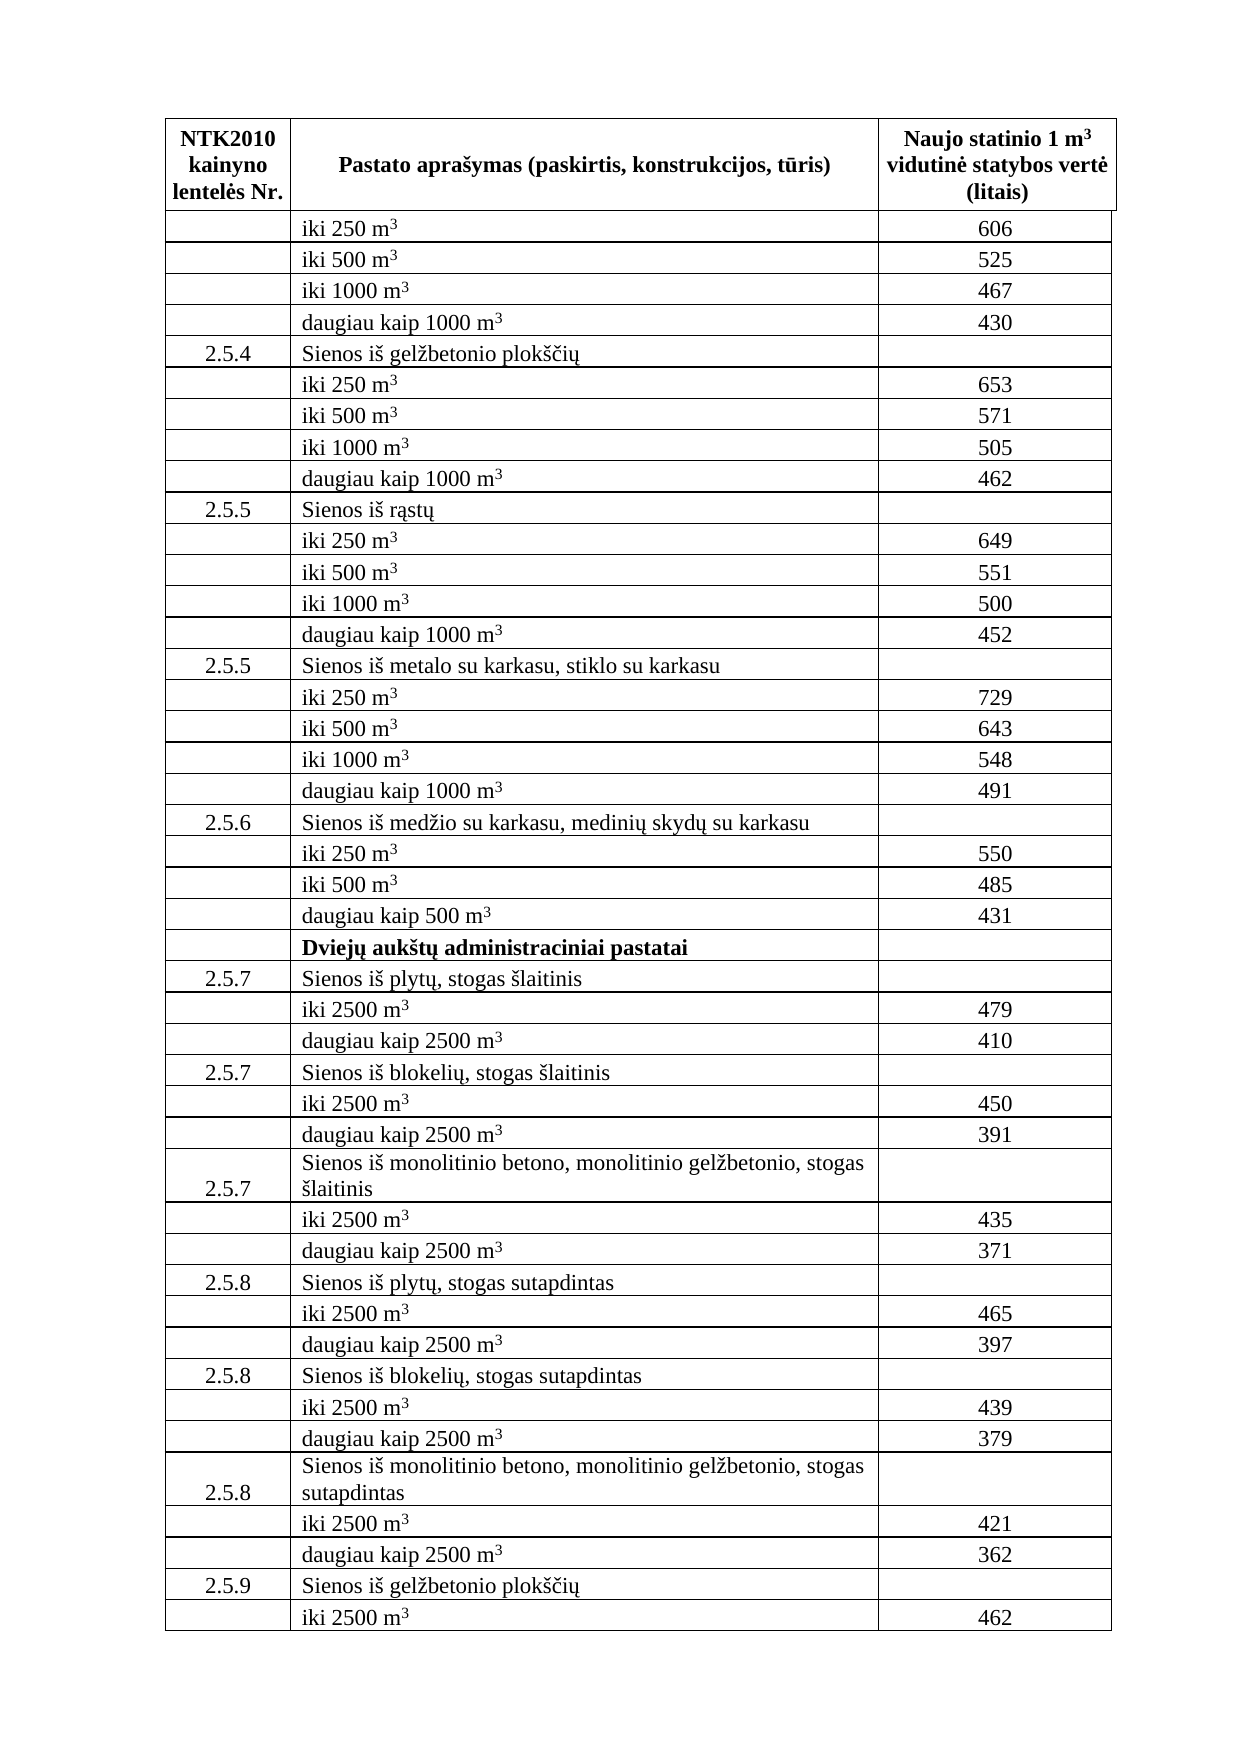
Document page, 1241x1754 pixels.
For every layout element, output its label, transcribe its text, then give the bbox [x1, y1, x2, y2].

table_cell iki 1000 m3 [291, 586, 878, 616]
table_cell [166, 618, 290, 648]
table_cell [166, 1390, 290, 1420]
table_cell daugiau kaip 1000 m3 [291, 618, 878, 648]
table_cell [1112, 804, 1116, 835]
table_cell 2.5.7 [166, 961, 290, 991]
table_cell [1112, 554, 1116, 585]
table_cell daugiau kaip 1000 m3 [291, 774, 878, 804]
table_cell iki 250 m3 [291, 211, 878, 241]
table_cell 397 [879, 1328, 1111, 1358]
table_cell [879, 1453, 1111, 1505]
table_cell [1112, 960, 1116, 991]
table_cell [1112, 398, 1116, 429]
table_cell 362 [879, 1538, 1111, 1568]
table_cell iki 500 m3 [291, 243, 878, 273]
table_cell Sienos iš metalo su karkasu, stiklo su karkasu [291, 649, 878, 679]
table_cell [166, 1600, 290, 1630]
table_cell daugiau kaip 500 m3 [291, 899, 878, 929]
table_cell [166, 1024, 290, 1054]
table_cell [166, 1234, 290, 1264]
table_cell [1112, 1358, 1116, 1389]
table_cell [166, 211, 290, 241]
table_cell [1112, 335, 1116, 366]
table_cell [166, 1118, 290, 1148]
table_cell iki 2500 m3 [291, 1506, 878, 1536]
table_cell 729 [879, 680, 1111, 710]
table_cell [166, 836, 290, 866]
table_cell [1112, 1264, 1116, 1295]
table_cell [1112, 898, 1116, 929]
table_cell 2.5.8 [166, 1453, 290, 1505]
table_cell daugiau kaip 2500 m3 [291, 1538, 878, 1568]
table_cell Sienos iš gelžbetonio plokščių [291, 336, 878, 366]
table_cell daugiau kaip 2500 m3 [291, 1118, 878, 1148]
table_cell [166, 1328, 290, 1358]
table_cell [1112, 1536, 1116, 1568]
table_cell [1112, 1568, 1116, 1599]
table_cell [166, 305, 290, 335]
table_cell iki 500 m3 [291, 711, 878, 741]
table_cell [879, 930, 1111, 960]
table_cell [1112, 1054, 1116, 1085]
table_cell Sienos iš plytų, stogas šlaitinis [291, 961, 878, 991]
table_cell 643 [879, 711, 1111, 741]
table_cell [166, 461, 290, 491]
table_cell [166, 1538, 290, 1568]
table_cell [879, 493, 1111, 523]
table_cell [166, 711, 290, 741]
table_cell [166, 1086, 290, 1116]
table_cell iki 1000 m3 [291, 274, 878, 304]
table_cell daugiau kaip 1000 m3 [291, 461, 878, 491]
table_cell [166, 1421, 290, 1451]
table_cell [1112, 1295, 1116, 1326]
table_cell 2.5.4 [166, 336, 290, 366]
table_cell iki 2500 m3 [291, 1086, 878, 1116]
table_cell [1112, 616, 1116, 648]
table_cell 379 [879, 1421, 1111, 1451]
table_cell [1112, 460, 1116, 491]
table_cell iki 250 m3 [291, 368, 878, 398]
table_cell [879, 1149, 1111, 1201]
table_cell [166, 1506, 290, 1536]
table_cell iki 500 m3 [291, 868, 878, 898]
table_cell 649 [879, 524, 1111, 554]
table_cell iki 2500 m3 [291, 1600, 878, 1630]
table_cell [166, 680, 290, 710]
table_cell [1112, 835, 1116, 866]
table_cell 505 [879, 430, 1111, 460]
table_cell [166, 899, 290, 929]
table_cell iki 2500 m3 [291, 1203, 878, 1233]
table_cell [879, 1265, 1111, 1295]
table_cell [1112, 491, 1116, 523]
table_cell [166, 743, 290, 773]
table_cell 653 [879, 368, 1111, 398]
table_cell [879, 1569, 1111, 1599]
table_cell 485 [879, 868, 1111, 898]
table_cell 2.5.8 [166, 1265, 290, 1295]
table_cell 2.5.9 [166, 1569, 290, 1599]
table_cell [1112, 211, 1116, 241]
table_cell [1112, 585, 1116, 616]
table_cell [1112, 741, 1116, 773]
table_cell daugiau kaip 2500 m3 [291, 1421, 878, 1451]
table_cell 467 [879, 274, 1111, 304]
table_cell iki 250 m3 [291, 836, 878, 866]
table_cell [1112, 1389, 1116, 1420]
table_cell 371 [879, 1234, 1111, 1264]
table_cell [1112, 429, 1116, 460]
table_cell daugiau kaip 2500 m3 [291, 1328, 878, 1358]
table_cell [879, 336, 1111, 366]
table_cell 430 [879, 305, 1111, 335]
table_cell [166, 430, 290, 460]
table_cell daugiau kaip 2500 m3 [291, 1024, 878, 1054]
table_cell 550 [879, 836, 1111, 866]
table_cell 500 [879, 586, 1111, 616]
table_cell Sienos iš gelžbetonio plokščių [291, 1569, 878, 1599]
table_cell [1112, 1085, 1116, 1116]
table_cell [1112, 773, 1116, 804]
table_header NTK2010 kainyno lentelės Nr. [166, 119, 290, 210]
table_cell iki 2500 m3 [291, 1390, 878, 1420]
table_cell 551 [879, 555, 1111, 585]
table_cell [166, 524, 290, 554]
table_cell iki 2500 m3 [291, 993, 878, 1023]
table_cell 525 [879, 243, 1111, 273]
table_cell Sienos iš blokelių, stogas šlaitinis [291, 1055, 878, 1085]
table_cell Sienos iš blokelių, stogas sutapdintas [291, 1359, 878, 1389]
table_cell 439 [879, 1390, 1111, 1420]
table_cell iki 2500 m3 [291, 1296, 878, 1326]
table_cell [1112, 866, 1116, 898]
table_header Pastato aprašymas (paskirtis, konstrukcijos, tūris) [291, 119, 878, 210]
table_cell [1112, 929, 1116, 960]
table_cell 410 [879, 1024, 1111, 1054]
table_cell [1112, 648, 1116, 679]
table_cell iki 250 m3 [291, 524, 878, 554]
table_cell 548 [879, 743, 1111, 773]
table_cell [166, 399, 290, 429]
table_cell Sienos iš monolitinio betono, monolitinio gelžbetonio, stogas šlaitinis [291, 1149, 878, 1201]
table_cell 2.5.8 [166, 1359, 290, 1389]
table_cell 431 [879, 899, 1111, 929]
table_cell 450 [879, 1086, 1111, 1116]
table_cell [1112, 1505, 1116, 1536]
table_cell 421 [879, 1506, 1111, 1536]
table_cell 391 [879, 1118, 1111, 1148]
table_cell 2.5.5 [166, 649, 290, 679]
table_cell [1112, 1326, 1116, 1358]
table_cell 462 [879, 1600, 1111, 1630]
table_cell daugiau kaip 2500 m3 [291, 1234, 878, 1264]
table_cell [1112, 523, 1116, 554]
table_cell Dviejų aukštų administraciniai pastatai [291, 930, 878, 960]
table_cell [166, 1203, 290, 1233]
table_header Naujo statinio 1 m3 vidutinė statybos vertė (litais) [879, 119, 1116, 210]
table_cell 435 [879, 1203, 1111, 1233]
table_cell [166, 993, 290, 1023]
table_cell iki 1000 m3 [291, 743, 878, 773]
table_cell 452 [879, 618, 1111, 648]
table_cell 462 [879, 461, 1111, 491]
table_cell iki 250 m3 [291, 680, 878, 710]
table_cell 606 [879, 211, 1111, 241]
table_cell [1112, 1023, 1116, 1054]
table_cell [1112, 304, 1116, 335]
table_cell [879, 805, 1111, 835]
table_cell [166, 1296, 290, 1326]
table_cell iki 1000 m3 [291, 430, 878, 460]
table_cell [879, 1359, 1111, 1389]
table_cell [166, 868, 290, 898]
table_cell 491 [879, 774, 1111, 804]
table_cell iki 500 m3 [291, 555, 878, 585]
table_cell [166, 774, 290, 804]
table_cell [1112, 991, 1116, 1023]
table_cell Sienos iš plytų, stogas sutapdintas [291, 1265, 878, 1295]
table_cell [1112, 679, 1116, 710]
table_cell [1112, 1148, 1116, 1201]
table_cell [879, 961, 1111, 991]
table_cell [1112, 1201, 1116, 1233]
table_cell 2.5.7 [166, 1149, 290, 1201]
table_cell [879, 1055, 1111, 1085]
table_cell 2.5.7 [166, 1055, 290, 1085]
table_cell Sienos iš medžio su karkasu, medinių skydų su karkasu [291, 805, 878, 835]
table_cell [1112, 241, 1116, 273]
table_cell [166, 243, 290, 273]
table_cell [1112, 1233, 1116, 1264]
table_cell [879, 649, 1111, 679]
table_cell [166, 930, 290, 960]
table_cell [1112, 1116, 1116, 1148]
table_cell [166, 555, 290, 585]
table_cell 465 [879, 1296, 1111, 1326]
table_cell daugiau kaip 1000 m3 [291, 305, 878, 335]
table_cell [1112, 1599, 1116, 1630]
table_cell [166, 586, 290, 616]
table_cell 479 [879, 993, 1111, 1023]
table_cell Sienos iš monolitinio betono, monolitinio gelžbetonio, stogas sutapdintas [291, 1453, 878, 1505]
table_cell 2.5.5 [166, 493, 290, 523]
table_cell [166, 368, 290, 398]
table_cell [166, 274, 290, 304]
table_cell [1112, 1420, 1116, 1451]
table_cell iki 500 m3 [291, 399, 878, 429]
table_cell [1112, 273, 1116, 304]
table_cell Sienos iš rąstų [291, 493, 878, 523]
table_cell [1112, 710, 1116, 741]
table_cell 571 [879, 399, 1111, 429]
table_cell [1112, 1451, 1116, 1505]
table_cell [1112, 366, 1116, 398]
table_cell 2.5.6 [166, 805, 290, 835]
